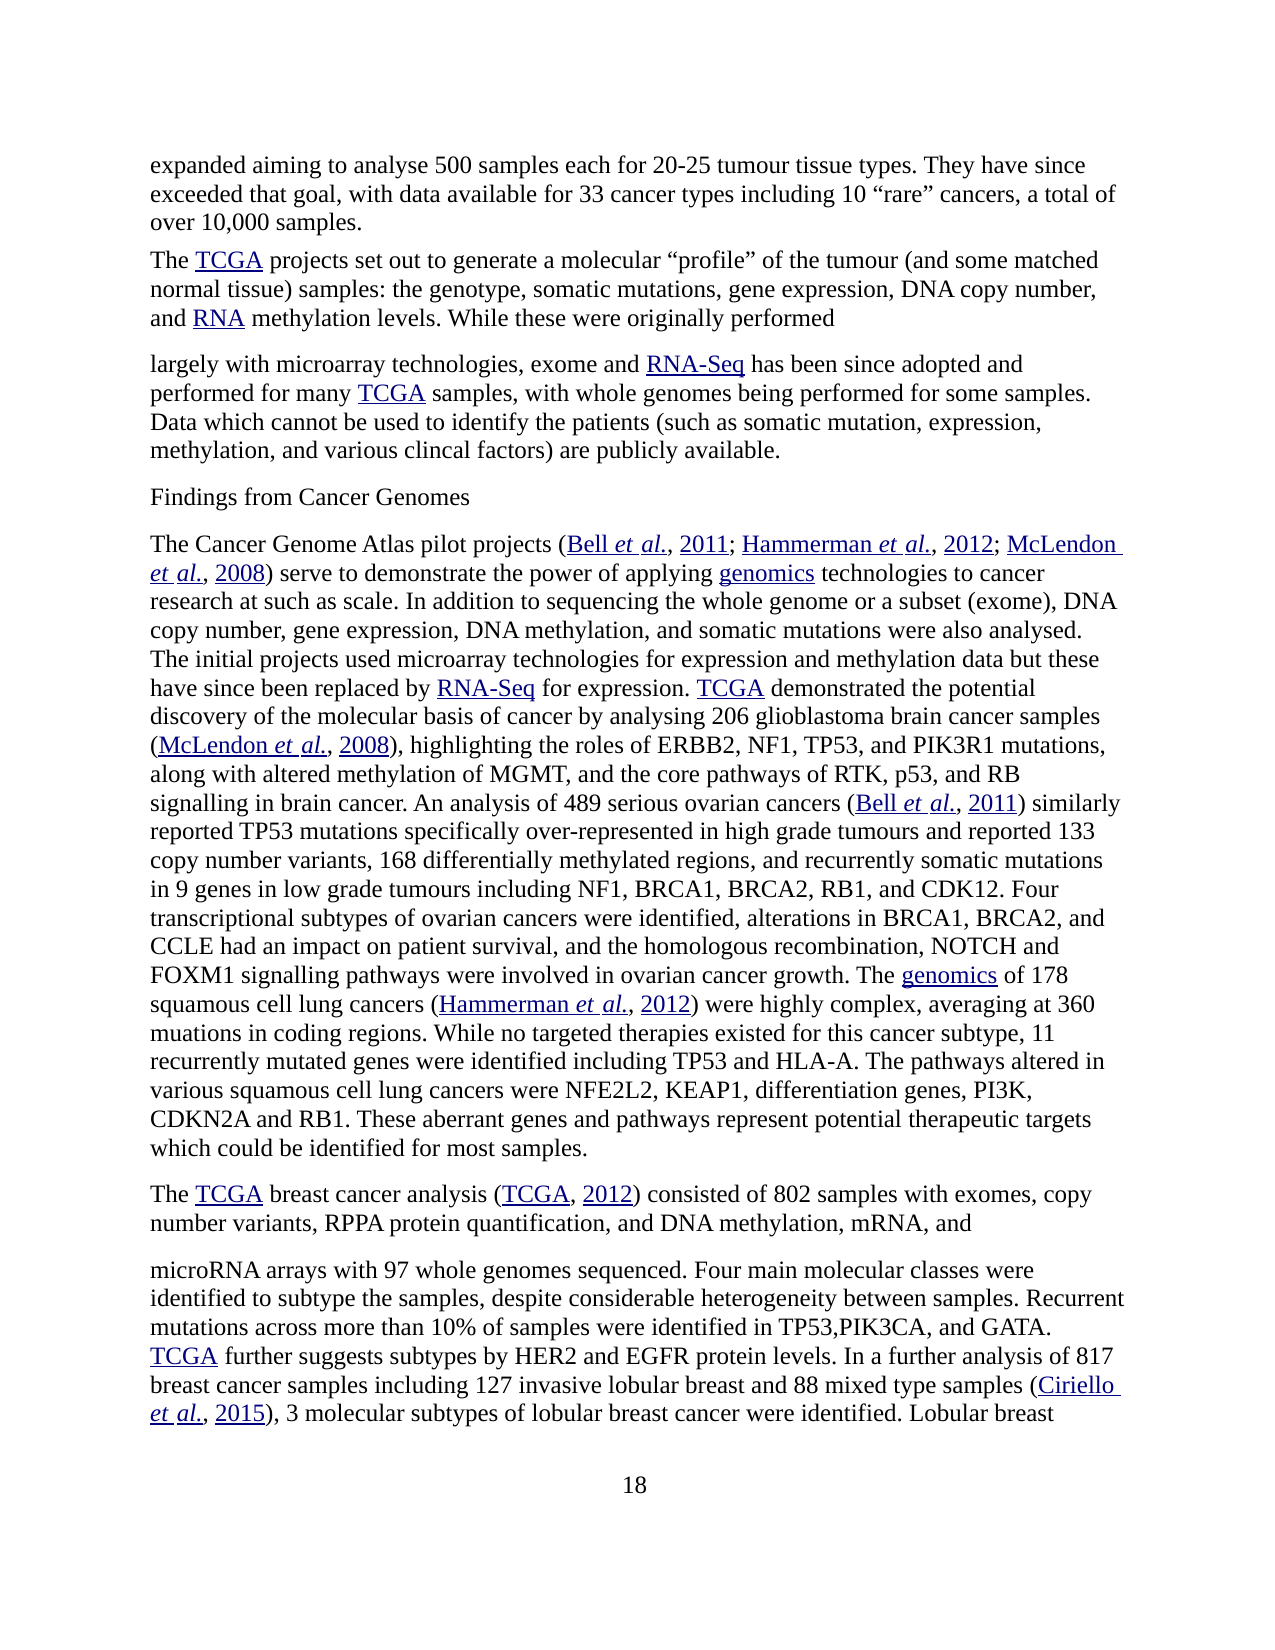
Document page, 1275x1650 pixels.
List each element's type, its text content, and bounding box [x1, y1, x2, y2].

text The Cancer Genome Atlas pilot projects (Bell et al., 2011; Hammerman et al., 2012; McLendon et al., 2008) serve to demonstrate the power of applying genomics technologies to cancer research at such as scale. In addition to sequencing the whole genome or a subset (exome), DNA copy number, gene expression, DNA methylation, and somatic mutations were also analysed. The initial projects used microarray technologies for expression and methylation data but these have since been replaced by RNA-Seq for expression. TCGA demonstrated the potential discovery of the molecular basis of cancer by analysing 206 glioblastoma brain cancer samples (McLendon et al., 2008), highlighting the roles of ERBB2, NF1, TP53, and PIK3R1 mutations, along with altered methylation of MGMT, and the core pathways of RTK, p53, and RB signalling in brain cancer. An analysis of 489 serious ovarian cancers (Bell et al., 2011) similarly reported TP53 mutations specifically over-represented in high grade tumours and reported 133 copy number variants, 168 differentially methylated regions, and recurrently somatic mutations in 9 genes in low grade tumours including NF1, BRCA1, BRCA2, RB1, and CDK12. Four transcriptional subtypes of ovarian cancers were identified, alterations in BRCA1, BRCA2, and CCLE had an impact on patient survival, and the homologous recombination, NOTCH and FOXM1 signalling pathways were involved in ovarian cancer growth. The genomics of 178 squamous cell lung cancers (Hammerman et al., 2012) were highly complex, averaging at 360 muations in coding regions. While no targeted therapies existed for this cancer subtype, 11 recurrently mutated genes were identified including TP53 and HLA-A. The pathways altered in various squamous cell lung cancers were NFE2L2, KEAP1, differentiation genes, PI3K, CDKN2A and RB1. These aberrant genes and pathways represent potential therapeutic targets which could be identified for most samples. [150, 529, 1125, 1161]
text expanded aiming to analyse 500 samples each for 20-25 tumour tissue types. They have since exceeded that goal, with data available for 33 cancer types including 10 “rare” cancers, a total of over 10,000 samples. [150, 150, 1125, 236]
text microRNA arrays with 97 whole genomes sequenced. Four main molecular classes were identified to subtype the samples, despite considerable heterogeneity between samples. Recurrent mutations across more than 10% of samples were identified in TP53,PIK3CA, and GATA. TCGA further suggests subtypes by HER2 and EGFR protein levels. In a further analysis of 817 breast cancer samples including 127 invasive lobular breast and 88 mixed type samples (Ciriello et al., 2015), 3 molecular subtypes of lobular breast cancer were identified. Lobular breast [150, 1255, 1125, 1427]
text The TCGA projects set out to generate a molecular “profile” of the tumour (and some matched normal tissue) samples: the genotype, somatic mutations, gene expression, DNA copy number, and RNA methylation levels. While these were originally performed [150, 245, 1125, 331]
text largely with microarray technologies, exome and RNA-Seq has been since adopted and performed for many TCGA samples, with whole genomes being performed for some samples. Data which cannot be used to identify the patients (such as somatic mutation, expression, methylation, and various clincal factors) are publicly available. [150, 349, 1125, 464]
text Findings from Cancer Genomes [150, 482, 1125, 511]
text The TCGA breast cancer analysis (TCGA, 2012) consisted of 802 samples with exomes, copy number variants, RPPA protein quantification, and DNA methylation, mRNA, and [150, 1179, 1125, 1237]
